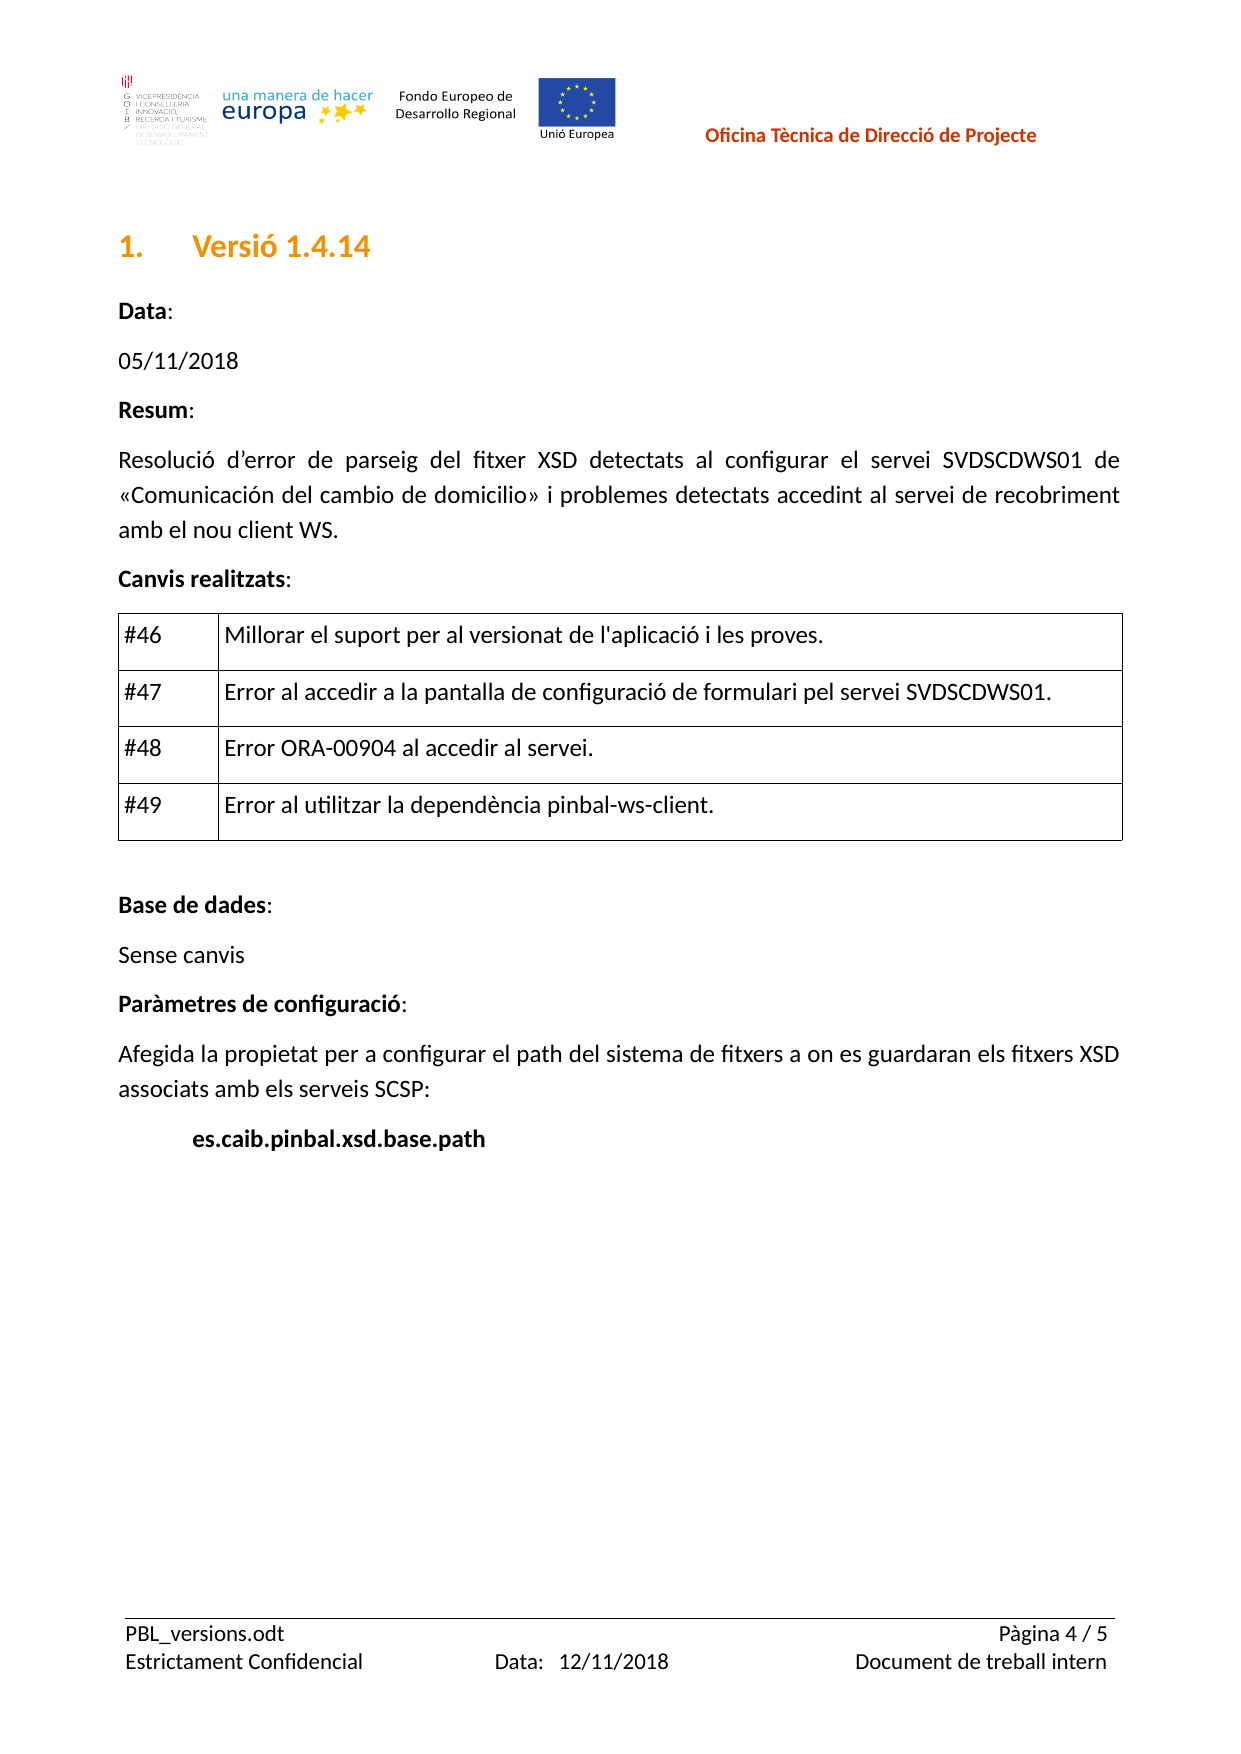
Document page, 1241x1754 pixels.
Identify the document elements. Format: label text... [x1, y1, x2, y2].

table_header #46 [119, 614, 218, 670]
text Resum: [118, 394, 1122, 425]
table_cell Error al utilitzar la dependència pinbal-ws-client. [219, 784, 1122, 840]
text es.caib.pinbal.xsd.base.path [118, 1123, 1122, 1153]
text Resolució d’error de parseig del fitxer XSD detectats al configurar el servei SVDSCDWS01 de «Comunicación del cambio de domicilio» i problemes detectats accedint al servei de recobriment amb el nou client WS. [118, 444, 1122, 544]
text Sense canvis [118, 939, 1122, 969]
picture [118, 73, 213, 147]
text Data: [118, 295, 1122, 326]
text Base de dades: [118, 889, 1122, 920]
table_cell Error al accedir a la pantalla de configuració de formulari pel servei SVDSCDWS01. [219, 671, 1122, 726]
text Paràmetres de configuració: [118, 989, 1122, 1019]
table_header Millorar el suport per al versionat de l'aplicació i les proves. [219, 614, 1122, 670]
table_cell #49 [119, 784, 218, 840]
table_cell #47 [119, 671, 218, 726]
table_cell #48 [119, 727, 218, 783]
picture [219, 73, 621, 147]
table_cell Error ORA-00904 al accedir al servei. [219, 727, 1122, 783]
text Afegida la propietat per a configurar el path del sistema de fitxers a on es guardaran els fitxers XSD associats amb els serveis SCSP: [118, 1038, 1122, 1104]
subtitle Versió 1.4.14 [118, 225, 1122, 266]
text 05/11/2018 [118, 345, 1122, 375]
text Canvis realitzats: [118, 563, 1122, 594]
